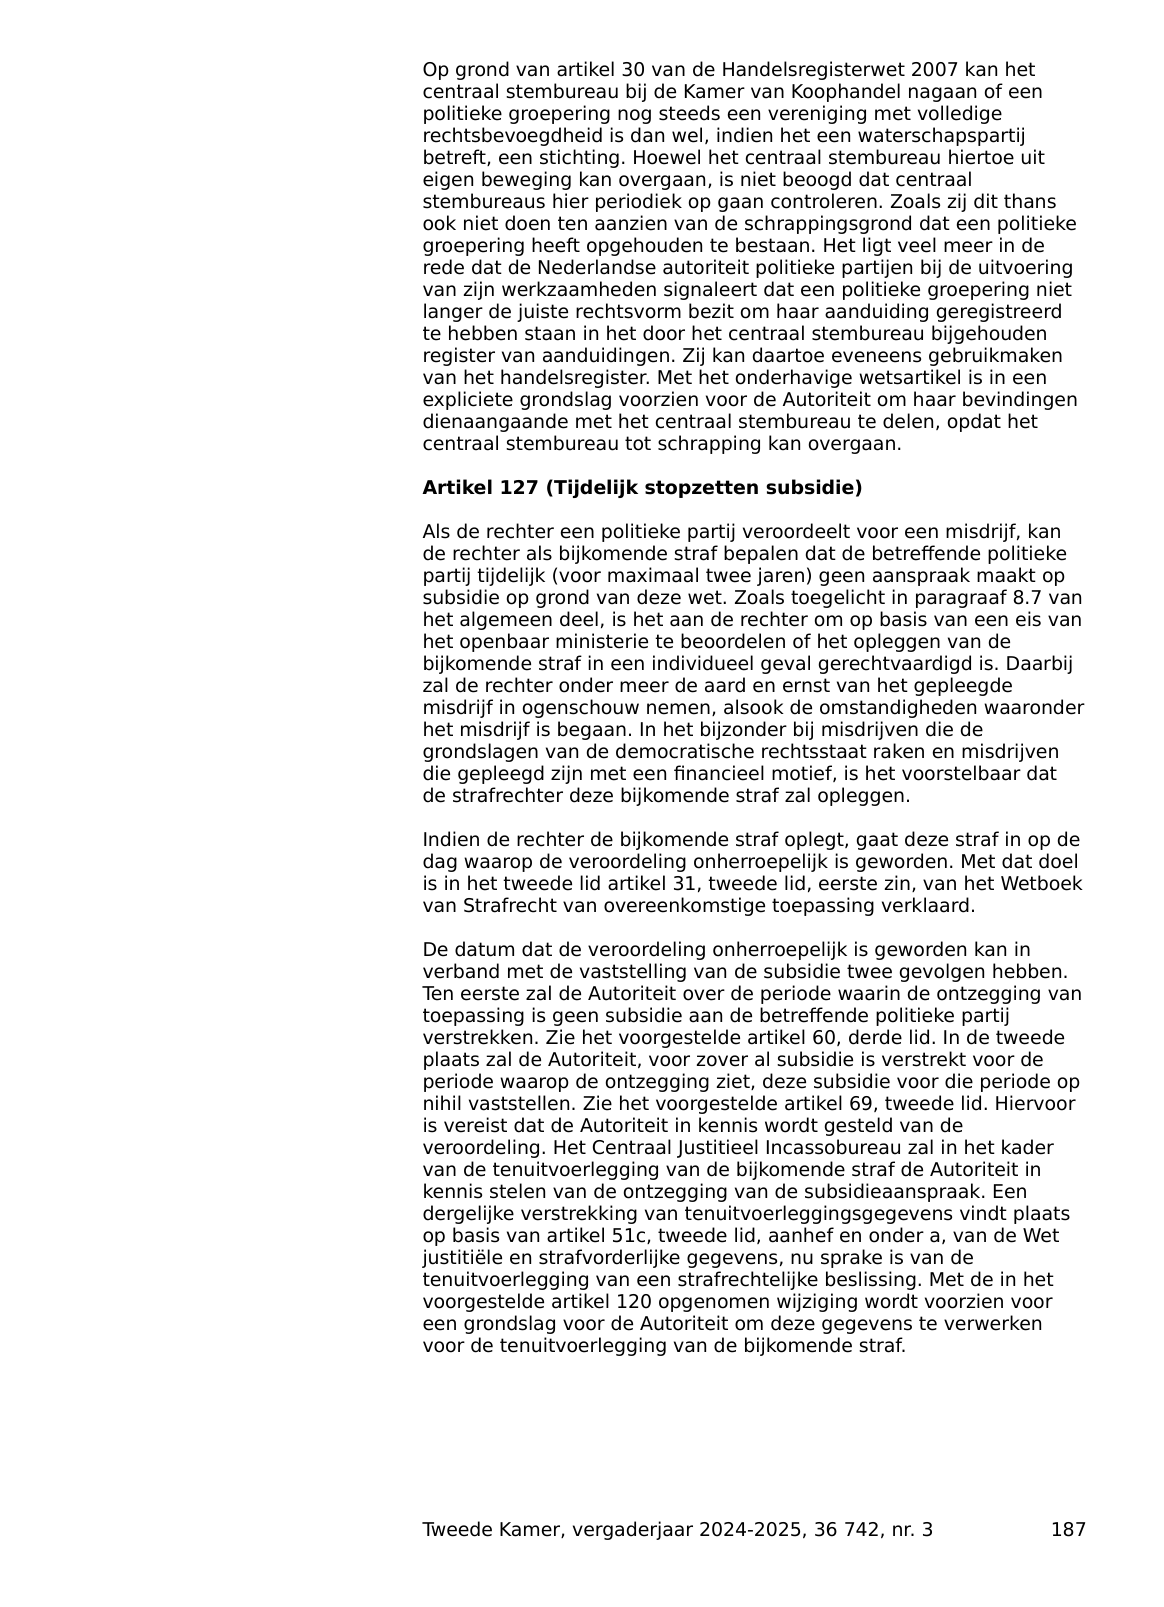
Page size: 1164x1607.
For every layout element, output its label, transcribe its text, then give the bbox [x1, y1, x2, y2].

text Als de rechter een politieke partij veroordeelt voor een misdrijf, kan de rechter als bijkomende straf bepalen dat de betreffende politieke partij tijdelijk (voor maximaal twee jaren) geen aanspraak maakt op subsidie op grond van deze wet. Zoals toegelicht in paragraaf 8.7 van het algemeen deel, is het aan de rechter om op basis van een eis van het openbaar ministerie te beoordelen of het opleggen van de bijkomende straf in een individueel geval gerechtvaardigd is. Daarbij zal de rechter onder meer de aard en ernst van het gepleegde misdrijf in ogenschouw nemen, alsook de omstandigheden waaronder het misdrijf is begaan. In het bijzonder bij misdrijven die de grondslagen van de democratische rechtsstaat raken en misdrijven die gepleegd zijn met een financieel motief, is het voorstelbaar dat de strafrechter deze bijkomende straf zal opleggen. [422, 521, 1087, 807]
subtitle Artikel 127 (Tijdelijk stopzetten subsidie) [422, 477, 1087, 499]
text Op grond van artikel 30 van de Handelsregisterwet 2007 kan het centraal stembureau bij de Kamer van Koophandel nagaan of een politieke groepering nog steeds een vereniging met volledige rechtsbevoegdheid is dan wel, indien het een waterschapspartij betreft, een stichting. Hoewel het centraal stembureau hiertoe uit eigen beweging kan overgaan, is niet beoogd dat centraal stembureaus hier periodiek op gaan controleren. Zoals zij dit thans ook niet doen ten aanzien van de schrappingsgrond dat een politieke groepering heeft opgehouden te bestaan. Het ligt veel meer in de rede dat de Nederlandse autoriteit politieke partijen bij de uitvoering van zijn werkzaamheden signaleert dat een politieke groepering niet langer de juiste rechtsvorm bezit om haar aanduiding geregistreerd te hebben staan in het door het centraal stembureau bijgehouden register van aanduidingen. Zij kan daartoe eveneens gebruikmaken van het handelsregister. Met het onderhavige wetsartikel is in een expliciete grondslag voorzien voor de Autoriteit om haar bevindingen dienaangaande met het centraal stembureau te delen, opdat het centraal stembureau tot schrapping kan overgaan. [422, 59, 1087, 455]
text Indien de rechter de bijkomende straf oplegt, gaat deze straf in op de dag waarop de veroordeling onherroepelijk is geworden. Met dat doel is in het tweede lid artikel 31, tweede lid, eerste zin, van het Wetboek van Strafrecht van overeenkomstige toepassing verklaard. [422, 829, 1087, 917]
text De datum dat de veroordeling onherroepelijk is geworden kan in verband met de vaststelling van de subsidie twee gevolgen hebben. Ten eerste zal de Autoriteit over de periode waarin de ontzegging van toepassing is geen subsidie aan de betreffende politieke partij verstrekken. Zie het voorgestelde artikel 60, derde lid. In de tweede plaats zal de Autoriteit, voor zover al subsidie is verstrekt voor de periode waarop de ontzegging ziet, deze subsidie voor die periode op nihil vaststellen. Zie het voorgestelde artikel 69, tweede lid. Hiervoor is vereist dat de Autoriteit in kennis wordt gesteld van de veroordeling. Het Centraal Justitieel Incassobureau zal in het kader van de tenuitvoerlegging van de bijkomende straf de Autoriteit in kennis stelen van de ontzegging van de subsidieaanspraak. Een dergelijke verstrekking van tenuitvoerleggingsgegevens vindt plaats op basis van artikel 51c, tweede lid, aanhef en onder a, van de Wet justitiële en strafvorderlijke gegevens, nu sprake is van de tenuitvoerlegging van een strafrechtelijke beslissing. Met de in het voorgestelde artikel 120 opgenomen wijziging wordt voorzien voor een grondslag voor de Autoriteit om deze gegevens te verwerken voor de tenuitvoerlegging van de bijkomende straf. [422, 939, 1087, 1357]
